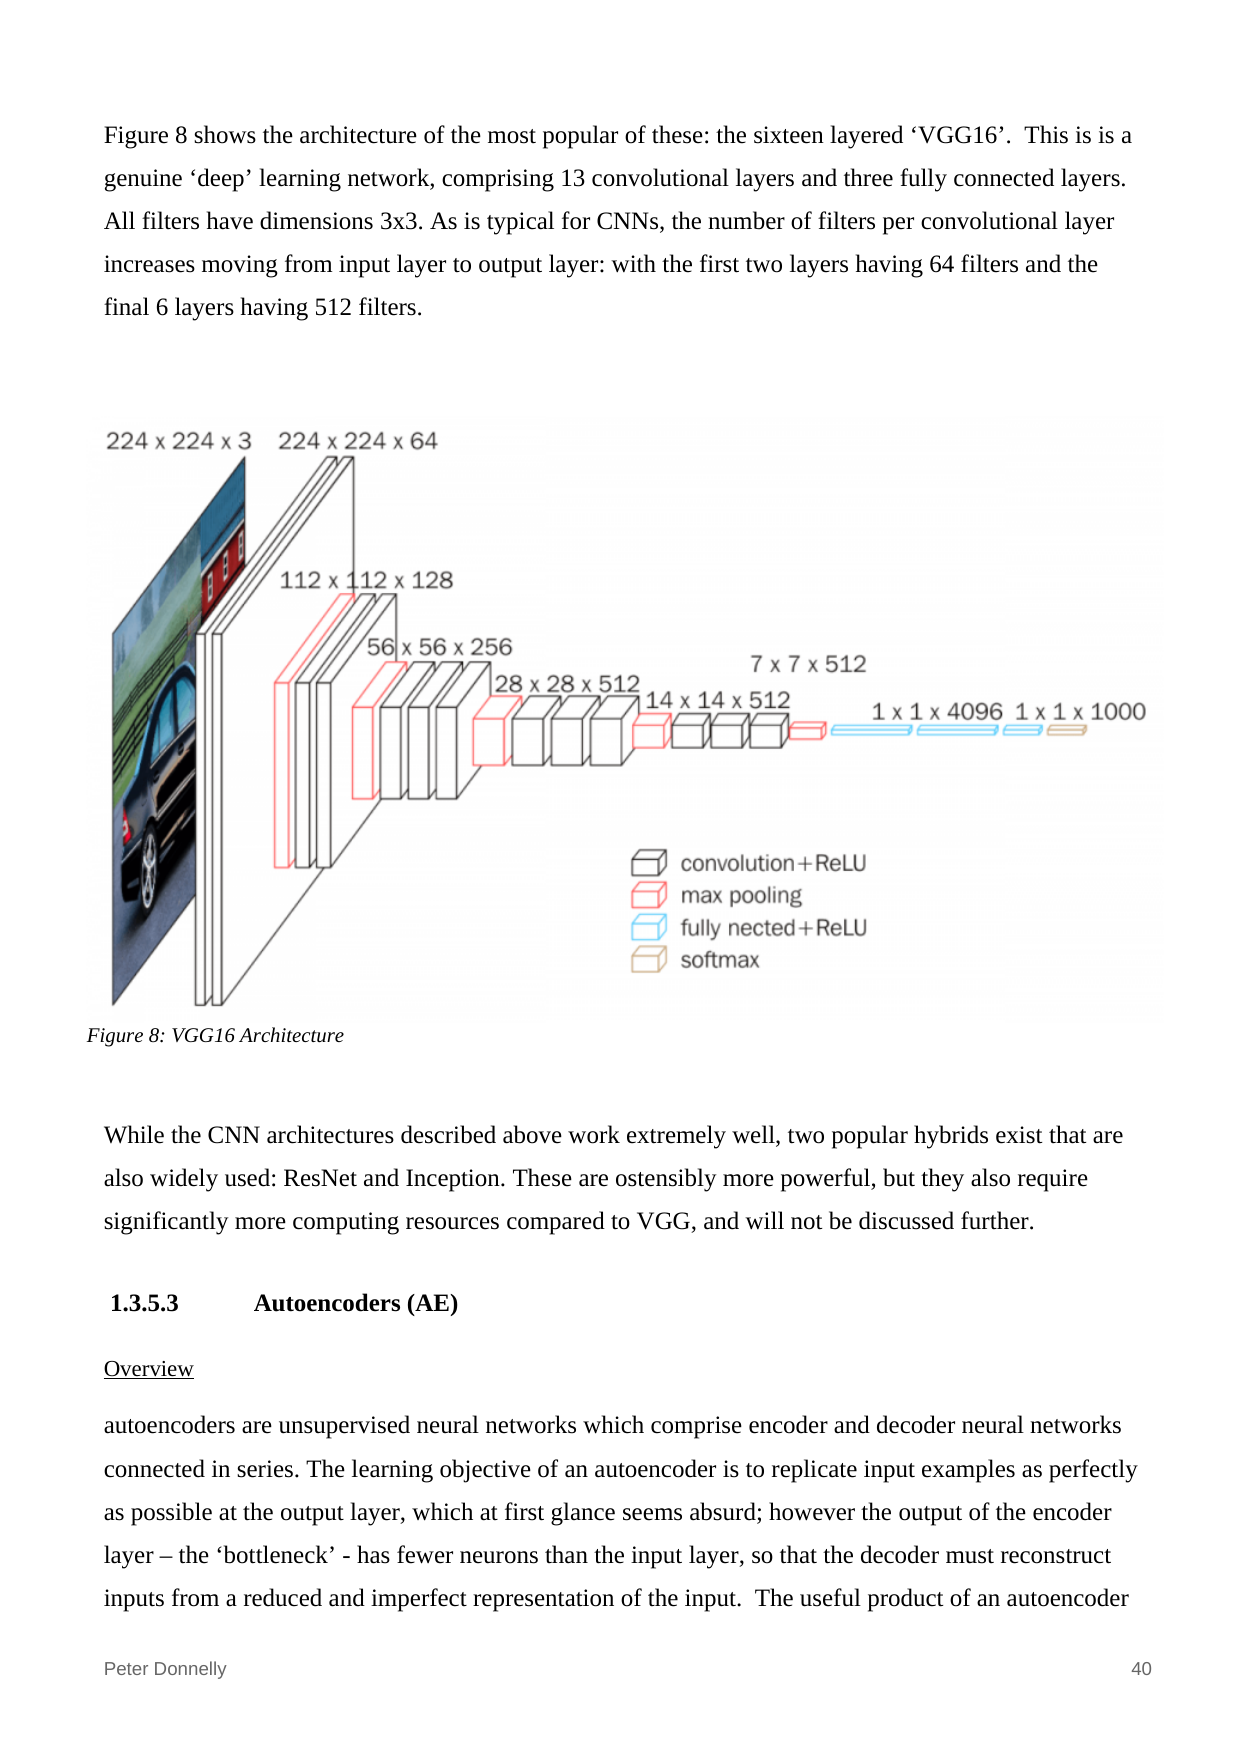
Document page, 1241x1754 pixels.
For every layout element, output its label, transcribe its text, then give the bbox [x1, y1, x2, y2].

text autoencoders are unsupervised neural networks which comprise encoder and decoder neural networks connected in series. The learning objective of an autoencoder is to replicate input examples as perfectly as possible at the output layer, which at first glance seems absurd; however the output of the encoder layer – the ‘bottleneck’ - has fewer neurons than the input layer, so that the decoder must reconstruct inputs from a reduced and imperfect representation of the input. The useful product of an autoencoder [103, 1411, 1146, 1612]
subtitle Autoencoders (AE) [103, 1288, 1146, 1316]
text [103, 353, 1146, 403]
subtitle Overview [86, 1355, 1146, 1381]
text Figure 8 shows the architecture of the most popular of these: the sixteen layered ‘VGG16’. This is is a genuine ‘deep’ learning network, comprising 13 convolutional layers and three fully connected layers. All filters have dimensions 3x3. As is typical for CNNs, the number of filters per convolutional layer increases moving from input layer to output layer: with the first two layers having 64 filters and the final 6 layers having 512 filters. [103, 120, 1146, 321]
text Figure 8: VGG16 Architecture [87, 1023, 1163, 1046]
picture [87, 416, 1164, 1023]
text While the CNN architectures described above work extremely well, two popular hybrids exist that are also widely used: ResNet and Inception. These are ostensibly more powerful, but they also require significantly more computing resources compared to VGG, and will not be discussed further. [103, 1047, 1146, 1235]
